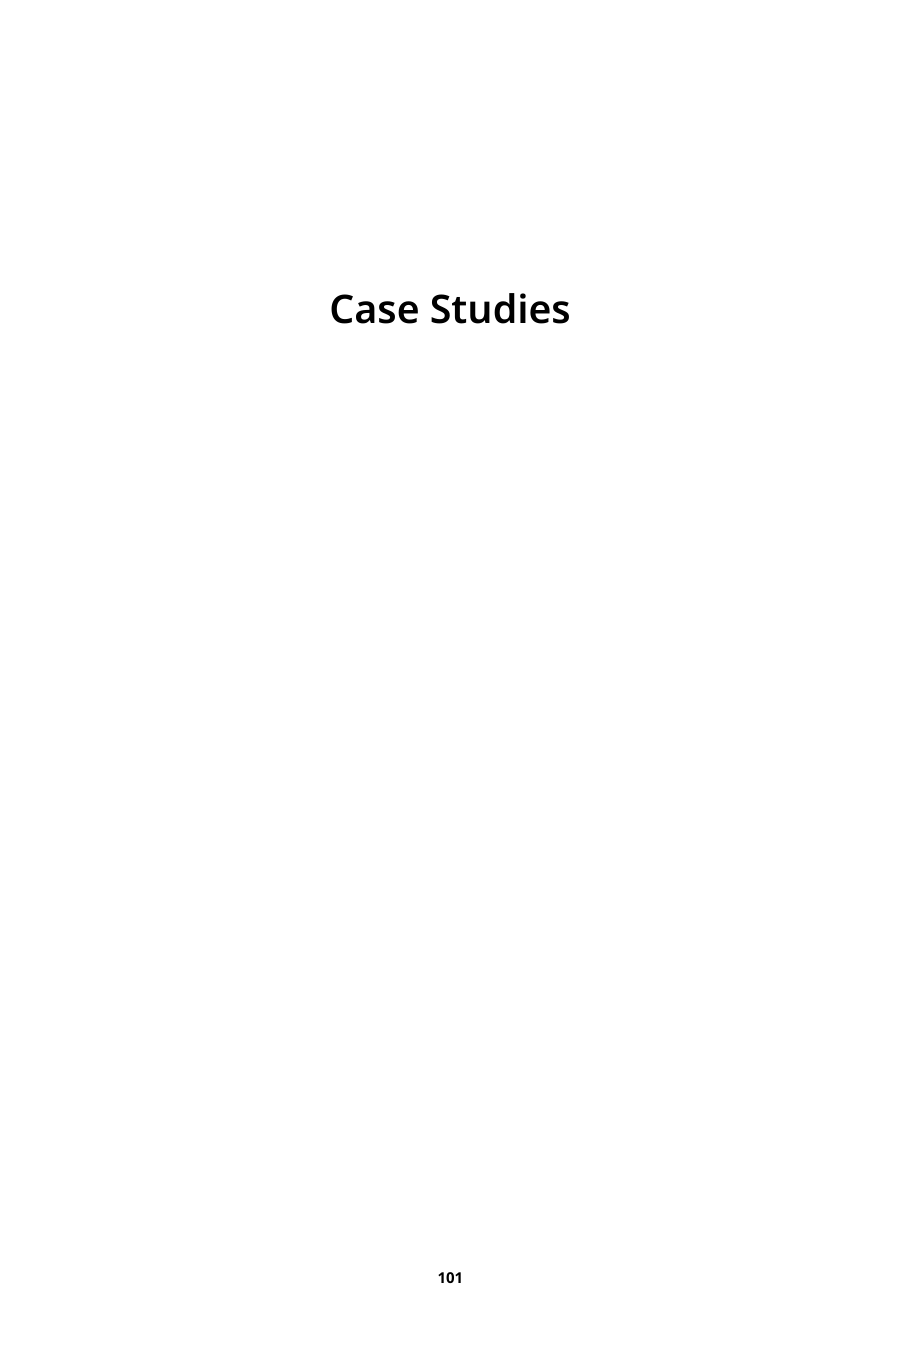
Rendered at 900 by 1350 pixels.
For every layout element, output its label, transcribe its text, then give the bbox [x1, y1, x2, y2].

subtitle Case Studies [127, 287, 772, 333]
